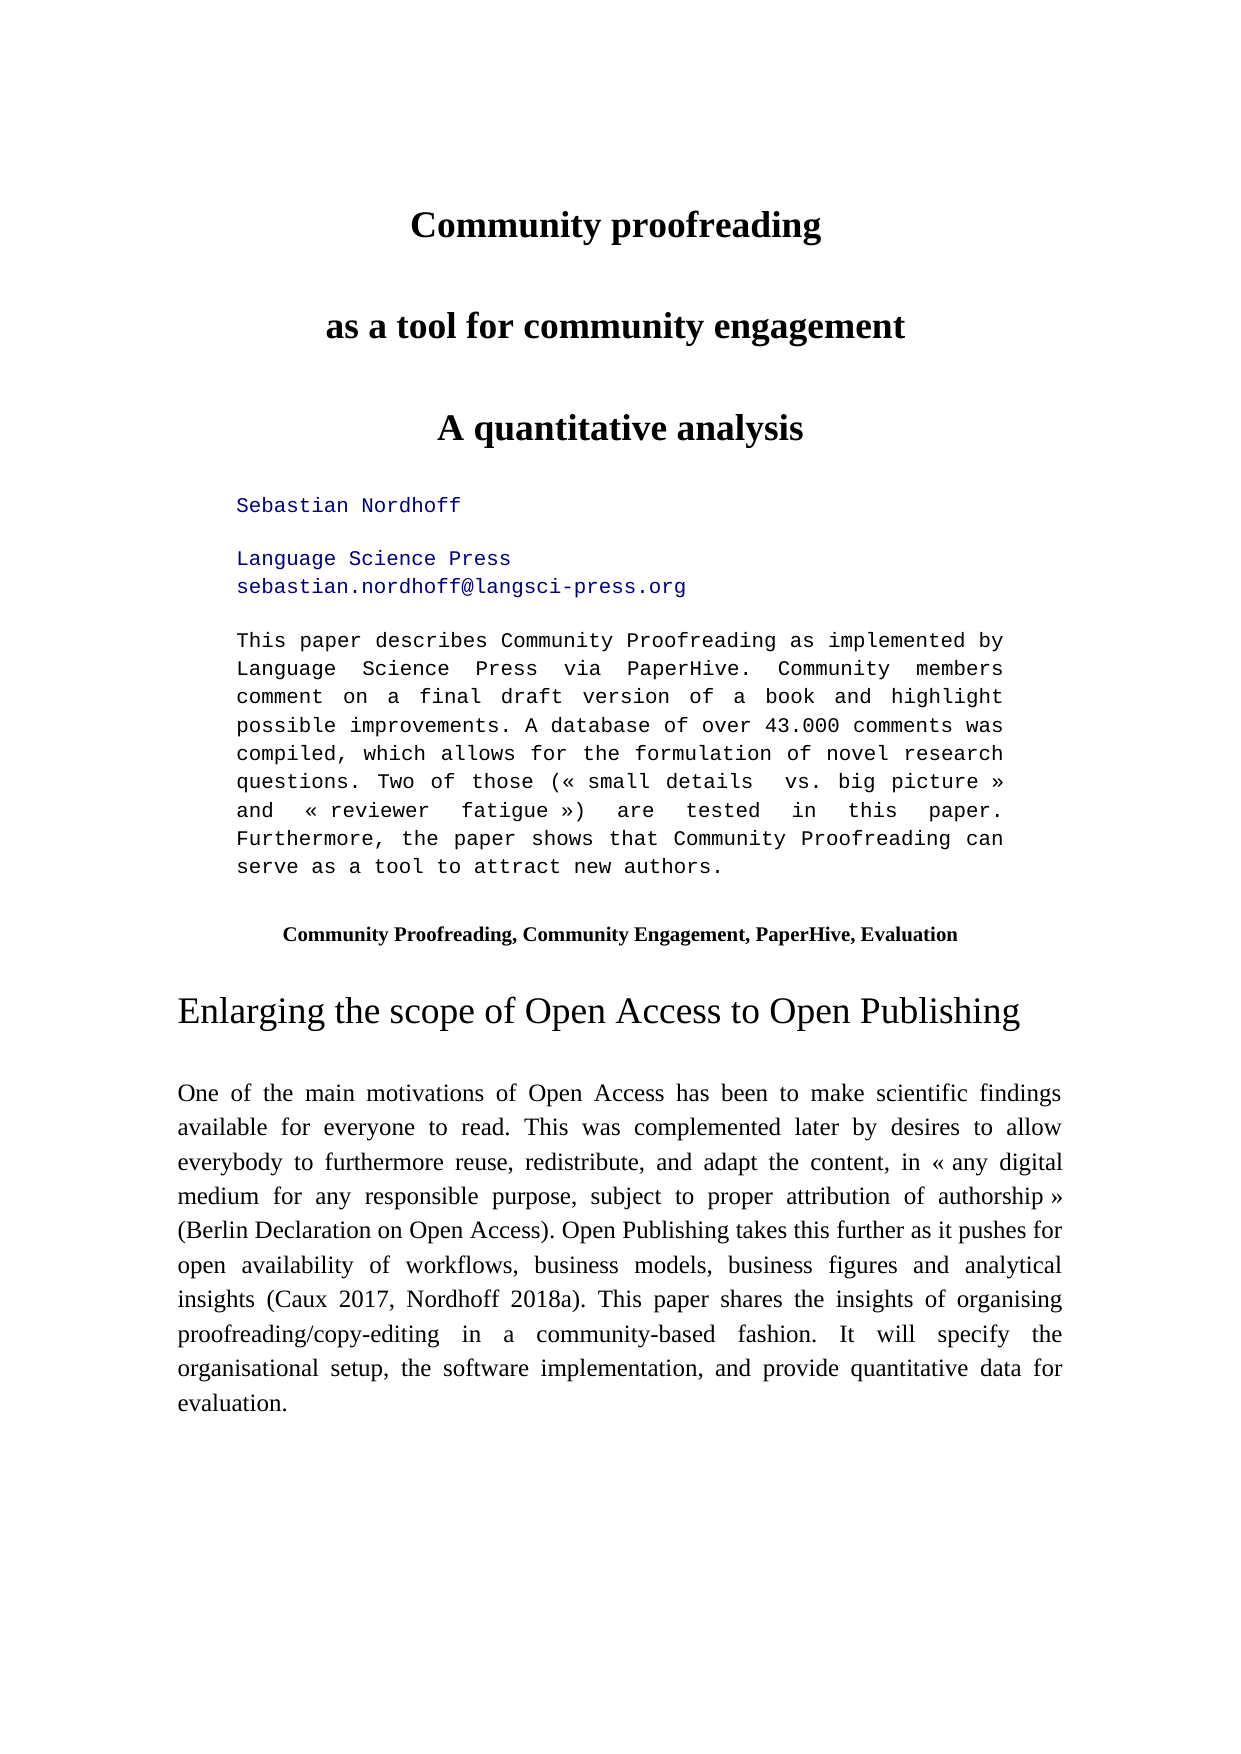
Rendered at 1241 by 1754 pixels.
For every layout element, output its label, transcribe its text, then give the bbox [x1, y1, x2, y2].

title as a tool for community engagement [177, 304, 1063, 347]
text One of the main motivations of Open Access has been to make scientific findings available for everyone to read. This was complemented later by desires to allow everybody to furthermore reuse, redistribute, and adapt the content, in « any digital medium for any responsible purpose, subject to proper attribution of authorship » (Berlin Declaration on Open Access). Open Publishing takes this further as it pushes for open availability of workflows, business models, business figures and analytical insights (Caux 2017, Nordhoff 2018a). This paper shares the insights of organising proofreading/copy-editing in a community-based fashion. It will specify the organisational setup, the software implementation, and provide quantitative data for evaluation. [177, 1078, 1063, 1417]
subtitle Enlarging the scope of Open Access to Open Publishing [177, 988, 1063, 1032]
text This paper describes Community Proofreading as implemented by Language Science Press via PaperHive. Community members comment on a final draft version of a book and highlight possible improvements. A database of over 43.000 comments was compiled, which allows for the formulation of novel research questions. Two of those (« small details vs. big picture » and « reviewer fatigue ») are tested in this paper. Furthermore, the paper shows that Community Proofreading can serve as a tool to attract new authors. [236, 630, 1004, 880]
text Sebastian Nordhoff [236, 495, 1004, 518]
title A quantitative analysis [177, 406, 1063, 449]
text Language Science Press sebastian.nordhoff@langsci-press.org [236, 548, 1004, 600]
title Community proofreading [177, 202, 1063, 245]
text Community Proofreading, Community Engagement, PaperHive, Evaluation [177, 922, 1063, 946]
